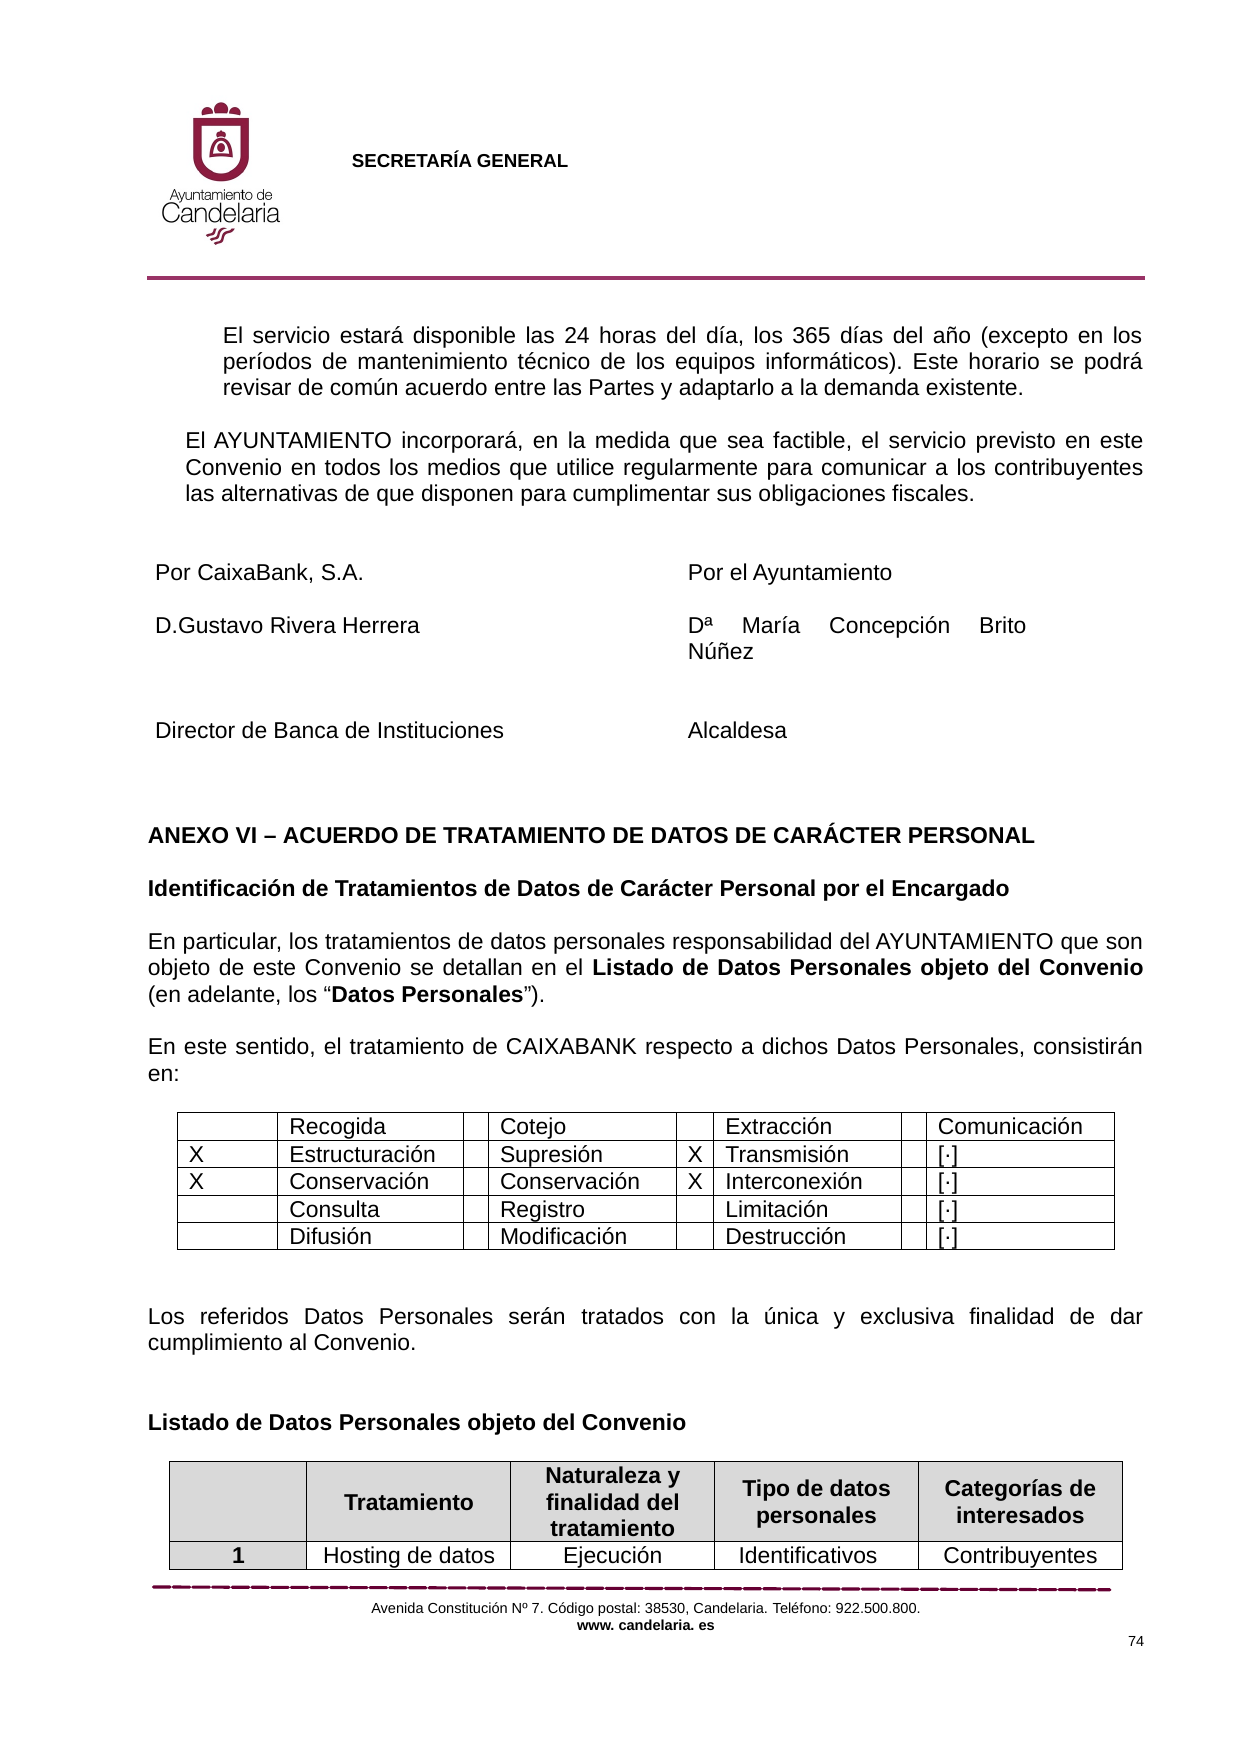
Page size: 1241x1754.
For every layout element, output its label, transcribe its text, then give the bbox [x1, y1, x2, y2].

table_header Recogida [278, 1113, 463, 1140]
table_cell [178, 1196, 277, 1222]
table_header Naturaleza y finalidad del tratamiento [511, 1462, 714, 1541]
table_header Categorías de interesados [919, 1462, 1122, 1541]
text Listado de Datos Personales objeto del Convenio [148, 1408, 1144, 1435]
table_header [178, 1113, 277, 1140]
table_cell [902, 1223, 926, 1249]
text En particular, los tratamientos de datos personales responsabilidad del AYUNTAMIENTO que son objeto de este Convenio se detallan en el Listado de Datos Personales objeto del Convenio (en adelante, los “Datos Personales”). [148, 928, 1144, 1007]
table_cell Limitación [714, 1196, 901, 1222]
table_header Comunicación [927, 1113, 1114, 1140]
table_cell [178, 1223, 277, 1249]
table_cell [·] [927, 1168, 1114, 1194]
table_cell Modificación [489, 1223, 676, 1249]
table_cell [·] [927, 1196, 1114, 1222]
table_cell [·] [927, 1223, 1114, 1249]
table_cell [464, 1168, 488, 1194]
table_cell [·] [927, 1141, 1114, 1167]
table_cell Conservación [278, 1168, 463, 1194]
text Identificación de Tratamientos de Datos de Carácter Personal por el Encargado [148, 875, 1144, 901]
table_header Cotejo [489, 1113, 676, 1140]
table_cell Identificativos [715, 1542, 918, 1569]
table_header Por CaixaBank, S.A. [148, 559, 522, 585]
table_cell Contribuyentes [919, 1542, 1122, 1569]
text El servicio estará disponible las 24 horas del día, los 365 días del año (excepto en los períodos de mantenimiento técnico de los equipos informáticos). Este horario se podrá revisar de común acuerdo entre las Partes y adaptarlo a la demanda existente. [223, 322, 1144, 401]
table_header [902, 1113, 926, 1140]
table_cell Conservación [489, 1168, 676, 1194]
table_cell Director de Banca de Instituciones [148, 717, 522, 743]
table_cell [902, 1196, 926, 1222]
table_cell X [677, 1141, 713, 1167]
table_header Tratamiento [307, 1462, 510, 1541]
table_cell Consulta [278, 1196, 463, 1222]
table_cell Destrucción [714, 1223, 901, 1249]
table_cell [464, 1141, 488, 1167]
table_cell [902, 1141, 926, 1167]
table_cell [523, 585, 680, 717]
table_cell [677, 1196, 713, 1222]
table_cell Alcaldesa [680, 717, 1033, 743]
table_header [523, 559, 680, 585]
table_cell X [178, 1168, 277, 1194]
table_header Tipo de datos personales [715, 1462, 918, 1541]
table_header Extracción [714, 1113, 901, 1140]
table_header [677, 1113, 713, 1140]
table_cell 1 [170, 1542, 306, 1569]
table_cell Transmisión [714, 1141, 901, 1167]
text En este sentido, el tratamiento de CAIXABANK respecto a dichos Datos Personales, consistirán en: [148, 1033, 1144, 1086]
table_cell Interconexión [714, 1168, 901, 1194]
table_cell Dª María Concepción Brito Núñez [680, 585, 1033, 717]
table_cell Hosting de datos [307, 1542, 510, 1569]
table_cell Supresión [489, 1141, 676, 1167]
table_header [464, 1113, 488, 1140]
text Los referidos Datos Personales serán tratados con la única y exclusiva finalidad de dar cumplimiento al Convenio. [148, 1303, 1144, 1356]
table_cell Ejecución [511, 1542, 714, 1569]
table_cell Difusión [278, 1223, 463, 1249]
table_header Por el Ayuntamiento [680, 559, 1033, 585]
table_cell X [178, 1141, 277, 1167]
text ANEXO VI – ACUERDO DE TRATAMIENTO DE DATOS DE CARÁCTER PERSONAL [148, 822, 1144, 849]
table_header [170, 1462, 306, 1541]
table_cell D.Gustavo Rivera Herrera [148, 585, 522, 717]
text El AYUNTAMIENTO incorporará, en la medida que sea factible, el servicio previsto en este Convenio en todos los medios que utilice regularmente para comunicar a los contribuyentes las alternativas de que disponen para cumplimentar sus obligaciones fiscales. [185, 427, 1144, 506]
table_cell [677, 1223, 713, 1249]
table_cell [464, 1196, 488, 1222]
table_cell Estructuración [278, 1141, 463, 1167]
table_cell X [677, 1168, 713, 1194]
table_cell [902, 1168, 926, 1194]
table_cell [523, 717, 680, 743]
table_cell Registro [489, 1196, 676, 1222]
table_cell [464, 1223, 488, 1249]
